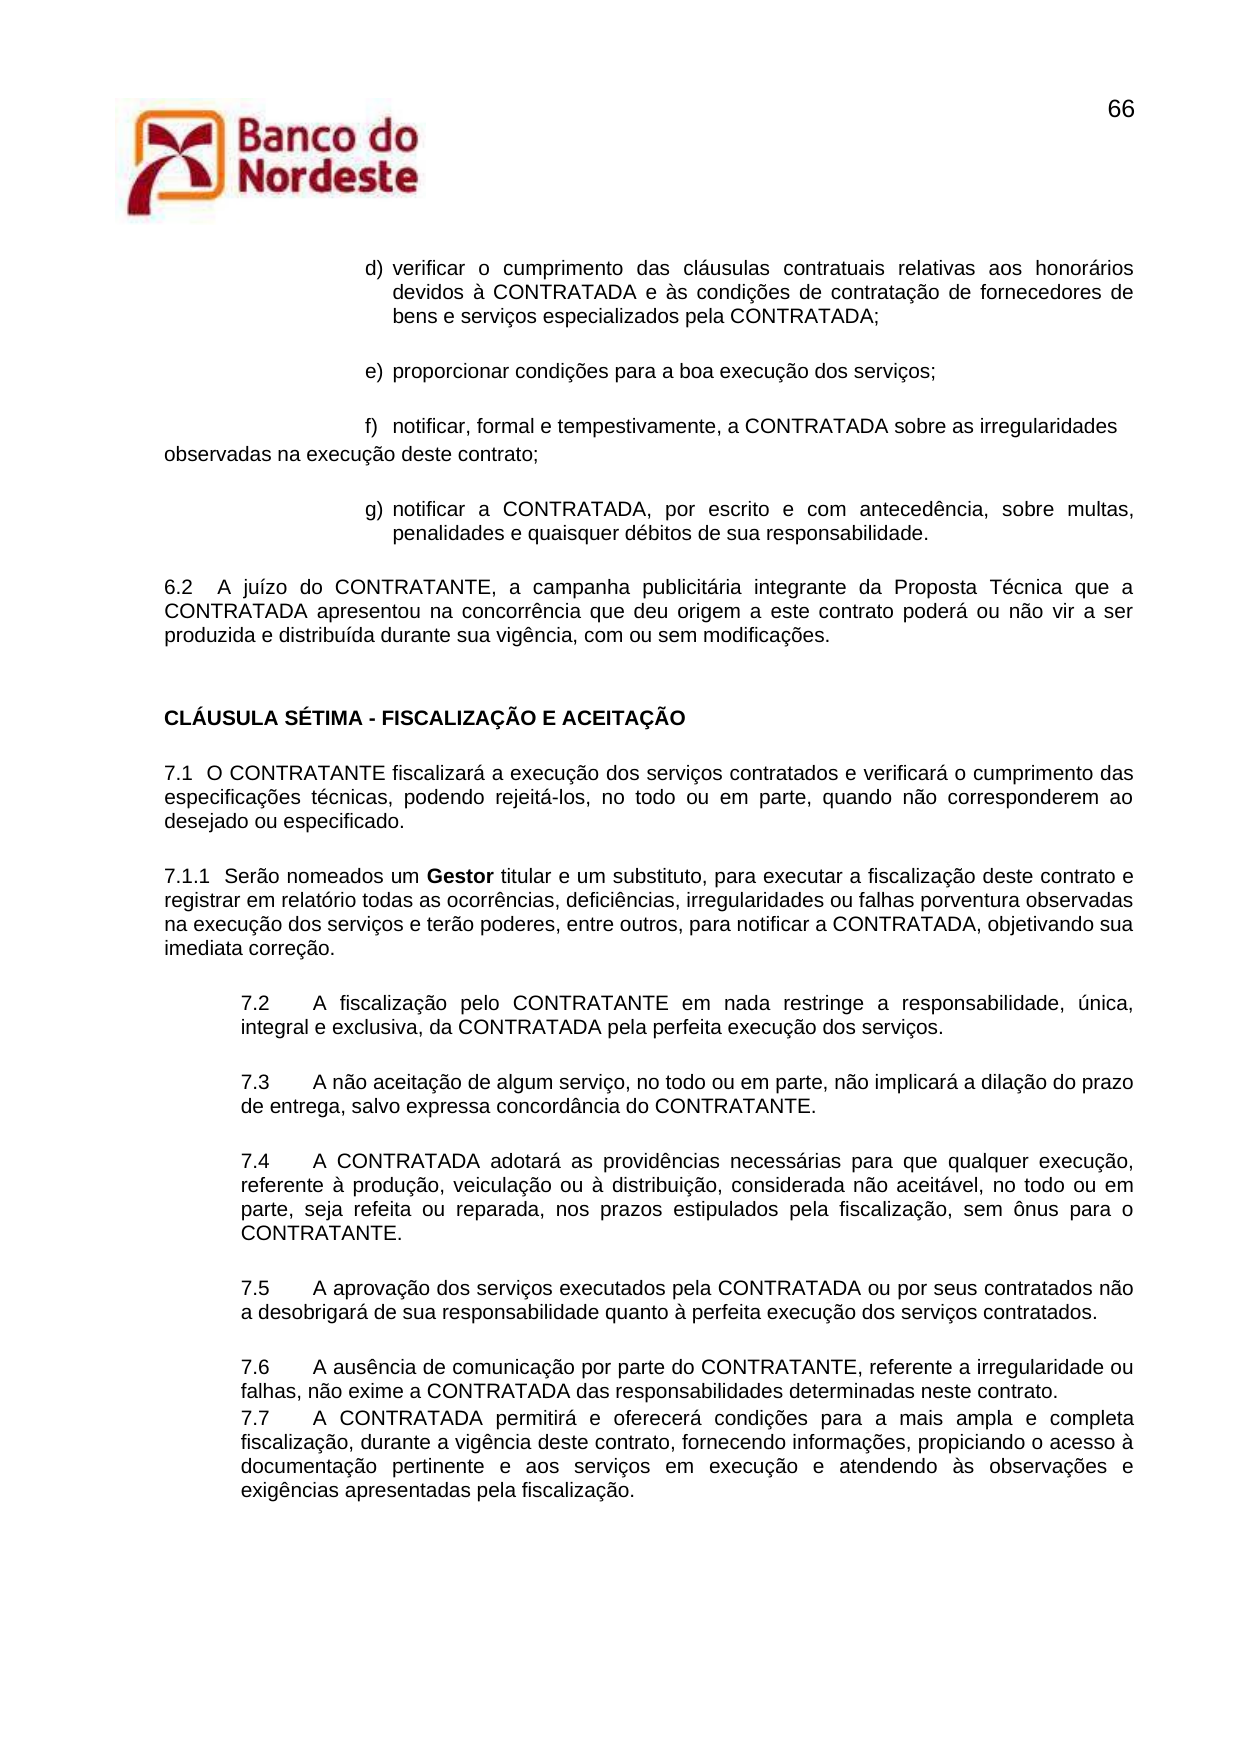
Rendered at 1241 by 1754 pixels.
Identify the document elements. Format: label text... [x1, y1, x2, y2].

picture [115, 98, 426, 225]
list A aprovação dos serviços executados pela CONTRATADA ou por seus contratados não a desobrigará de sua responsabilidade quanto à perfeita execução dos serviços contratados. [241, 1276, 1135, 1323]
list A CONTRATADA permitirá e oferecerá condições para a mais ampla e completa fiscalização, durante a vigência deste contrato, fornecendo informações, propiciando o acesso à documentação pertinente e aos serviços em execução e atendendo às observações e exigências apresentadas pela fiscalização. [241, 1406, 1135, 1502]
list A fiscalização pelo CONTRATANTE em nada restringe a responsabilidade, única, integral e exclusiva, da CONTRATADA pela perfeita execução dos serviços. [241, 991, 1135, 1039]
text 7.1 O CONTRATANTE fiscalizará a execução dos serviços contratados e verificará o cumprimento das especificações técnicas, podendo rejeitá-los, no todo ou em parte, quando não corresponderem ao desejado ou especificado. [164, 761, 1135, 833]
list proporcionar condições para a boa execução dos serviços; [365, 359, 1135, 383]
list A ausência de comunicação por parte do CONTRATANTE, referente a irregularidade ou falhas, não exime a CONTRATADA das responsabilidades determinadas neste contrato. [241, 1354, 1135, 1402]
list notificar a CONTRATADA, por escrito e com antecedência, sobre multas, penalidades e quaisquer débitos de sua responsabilidade. [365, 496, 1135, 544]
list A CONTRATADA adotará as providências necessárias para que qualquer execução, referente à produção, veiculação ou à distribuição, considerada não aceitável, no todo ou em parte, seja refeita ou reparada, nos prazos estipulados pela fiscalização, sem ônus para o CONTRATANTE. [241, 1149, 1135, 1245]
text 6.2 A juízo do CONTRATANTE, a campanha publicitária integrante da Proposta Técnica que a CONTRATADA apresentou na concorrência que deu origem a este contrato poderá ou não vir a ser produzida e distribuída durante sua vigência, com ou sem modificações. [164, 575, 1135, 647]
text CLÁUSULA SÉTIMA - FISCALIZAÇÃO E ACEITAÇÃO [164, 706, 1135, 730]
text 7.1.1 Serão nomeados um Gestor titular e um substituto, para executar a fiscalização deste contrato e registrar em relatório todas as ocorrências, deficiências, irregularidades ou falhas porventura observadas na execução dos serviços e terão poderes, entre outros, para notificar a CONTRATADA, objetivando sua imediata correção. [164, 864, 1135, 960]
list A não aceitação de algum serviço, no todo ou em parte, não implicará a dilação do prazo de entrega, salvo expressa concordância do CONTRATANTE. [241, 1070, 1135, 1118]
list verificar o cumprimento das cláusulas contratuais relativas aos honorários devidos à CONTRATADA e às condições de contratação de fornecedores de bens e serviços especializados pela CONTRATADA; [365, 256, 1135, 328]
text observadas na execução deste contrato; [164, 441, 1135, 465]
list notificar, formal e tempestivamente, a CONTRATADA sobre as irregularidades [365, 414, 1135, 438]
